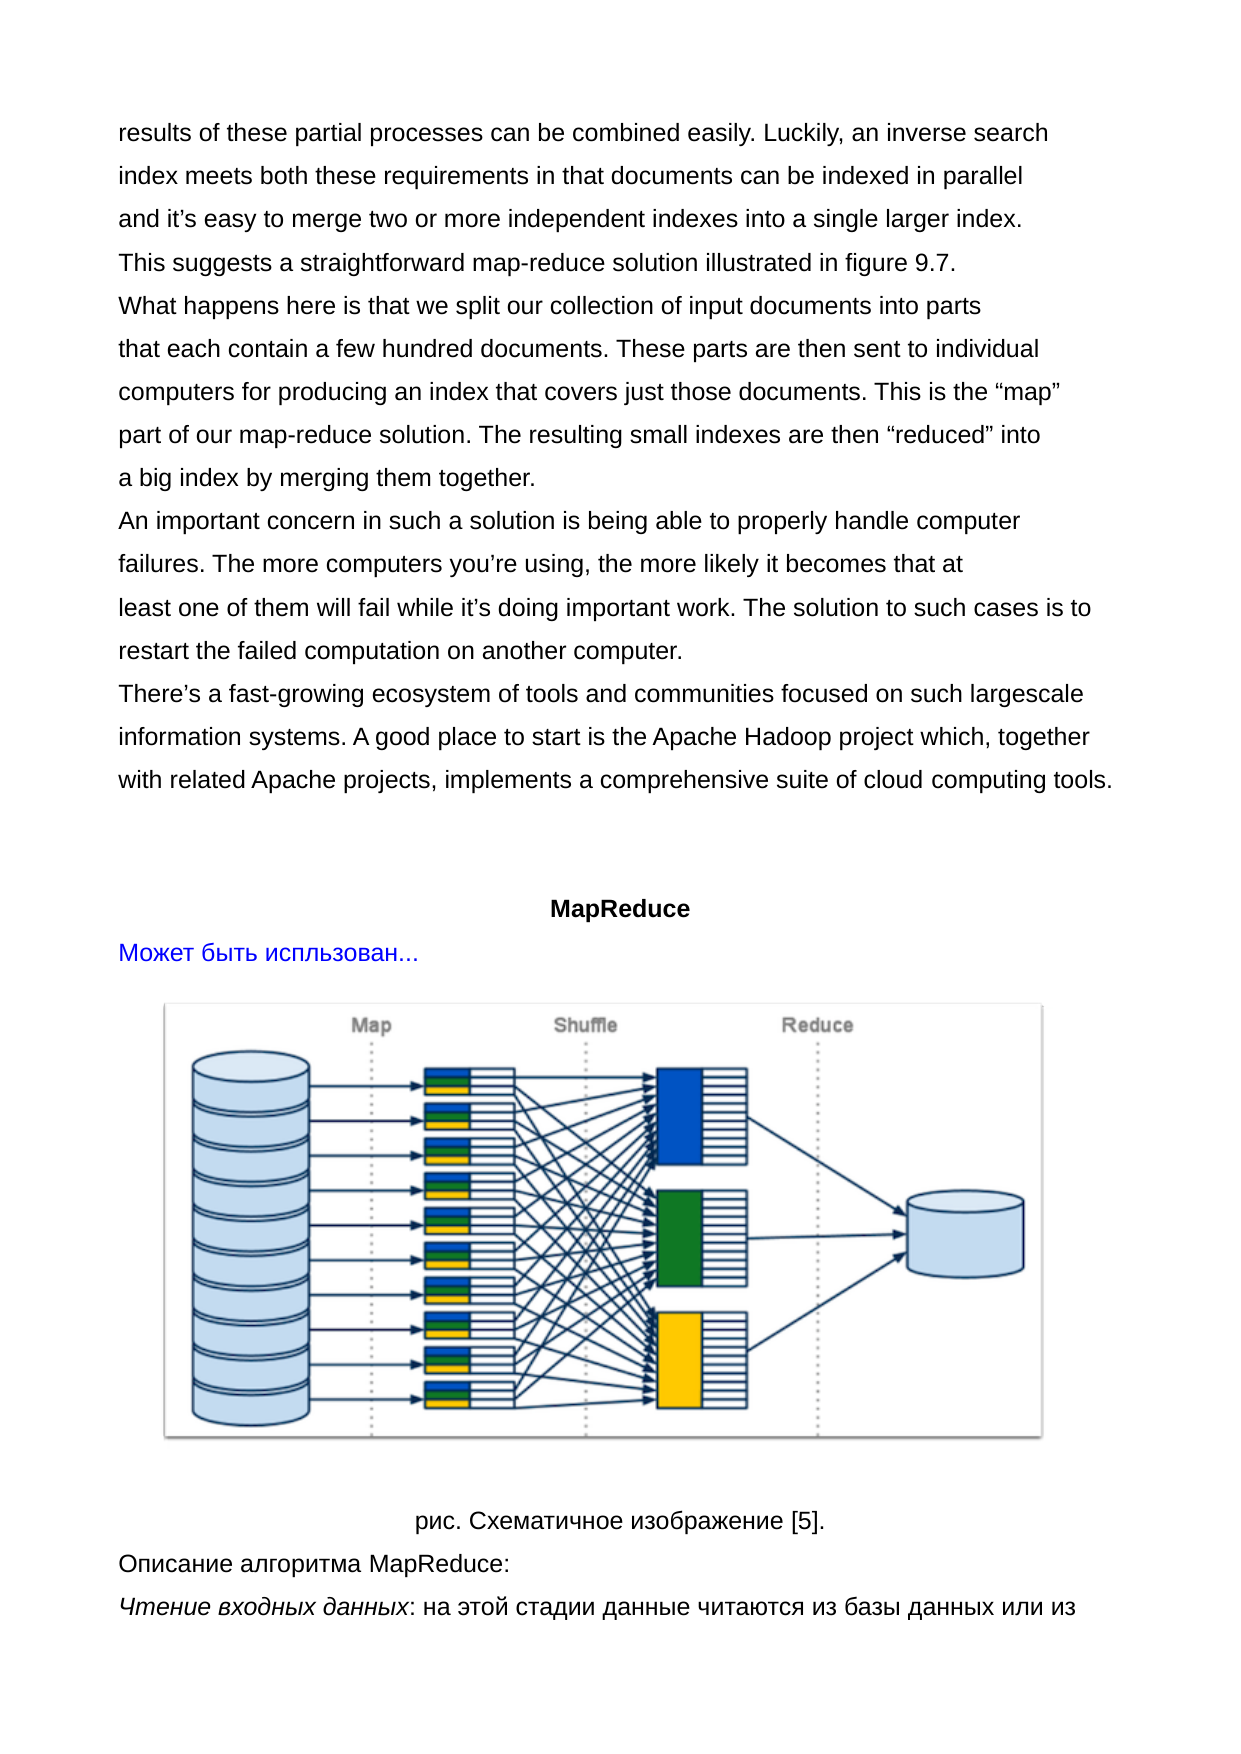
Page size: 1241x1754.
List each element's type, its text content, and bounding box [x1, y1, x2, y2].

text failures. The more computers you’re using, the more likely it becomes that at [118, 549, 1122, 578]
text index meets both these requirements in that documents can be indexed in parallel [118, 161, 1122, 190]
text There’s a fast-growing ecosystem of tools and communities focused on such largescale information systems. A good place to start is the Apache Hadoop project which, together with related Apache projects, implements a comprehensive suite of cloud computing tools. [118, 679, 1122, 794]
text рис. Схематичное изображение [5]. [118, 1506, 1122, 1535]
text a big index by merging them together. [118, 463, 1122, 492]
text MapReduce [118, 894, 1122, 923]
text results of these partial processes can be combined easily. Luckily, an inverse search [118, 118, 1122, 147]
picture [153, 994, 1053, 1449]
text Может быть испльзован... [118, 937, 1122, 966]
text Описание алгоритма MapReduce: [118, 1549, 1122, 1578]
text least one of them will fail while it’s doing important work. The solution to such cases is to restart the failed computation on another computer. [118, 592, 1122, 664]
text part of our map-reduce solution. The resulting small indexes are then “reduced” into [118, 420, 1122, 449]
text computers for producing an index that covers just those documents. This is the “map” [118, 377, 1122, 406]
text What happens here is that we split our collection of input documents into parts [118, 291, 1122, 319]
text This suggests a straightforward map-reduce solution illustrated in figure 9.7. [118, 247, 1122, 276]
text An important concern in such a solution is being able to properly handle computer [118, 506, 1122, 535]
text Чтение входных данных: на этой стадии данные читаются из базы данных или из [118, 1592, 1122, 1621]
text and it’s easy to merge two or more independent indexes into a single larger index. [118, 204, 1122, 233]
text that each contain a few hundred documents. These parts are then sent to individual [118, 334, 1122, 362]
